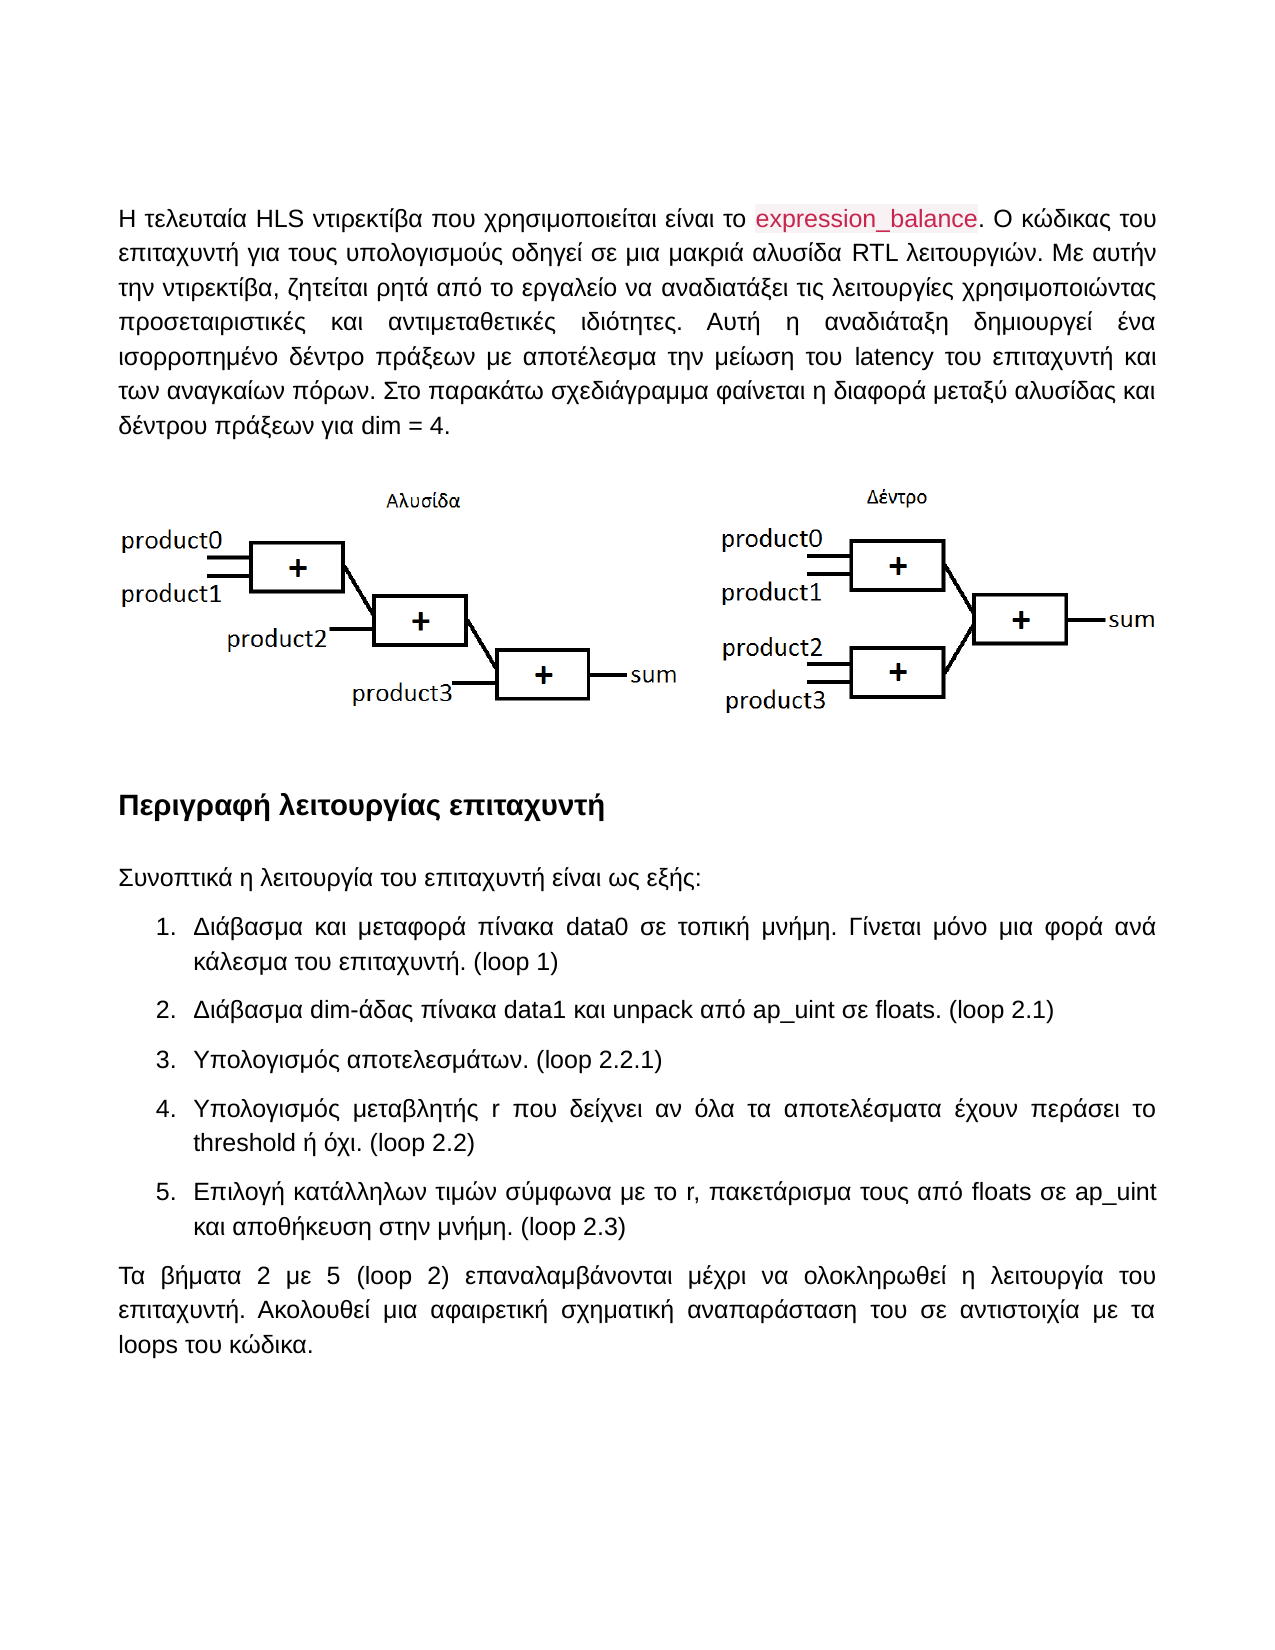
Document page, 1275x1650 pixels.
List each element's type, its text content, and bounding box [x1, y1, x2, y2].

list Διάβασμα dim-άδας πίνακα data1 και unpack από ap_uint σε floats. (loop 2.1) [156, 996, 1157, 1024]
picture [118, 489, 1157, 727]
text Η τελευταία HLS ντιρεκτίβα που χρησιμοποιείται είναι το expression_balance. Ο κώδικας του επιταχυντή για τους υπολογισμούς οδηγεί σε μια μακριά αλυσίδα RTL λειτουργιών. Με αυτήν την ντιρεκτίβα, ζητείται ρητά από το εργαλείο να αναδιατάξει τις λειτουργίες χρησιμοποιώντας προσεταιριστικές και αντιμεταθετικές ιδιότητες. Αυτή η αναδιάταξη δημιουργεί ένα ισορροπημένο δέντρο πράξεων με αποτέλεσμα την μείωση του latency του επιταχυντή και των αναγκαίων πόρων. Στο παρακάτω σχεδιάγραμμα φαίνεται η διαφορά μεταξύ αλυσίδας και δέντρου πράξεων για dim = 4. [118, 204, 1157, 439]
list Διάβασμα και μεταφορά πίνακα data0 σε τοπική μνήμη. Γίνεται μόνο μια φορά ανά κάλεσμα του επιταχυντή. (loop 1) [156, 912, 1157, 975]
list Υπολογισμός αποτελεσμάτων. (loop 2.2.1) [156, 1044, 1157, 1073]
list Επιλογή κατάλληλων τιμών σύμφωνα με το r, πακετάρισμα τους από floats σε ap_uint και αποθήκευση στην μνήμη. (loop 2.3) [156, 1177, 1157, 1240]
subtitle Περιγραφή λειτουργίας επιταχυντή [118, 788, 1157, 822]
list Υπολογισμός μεταβλητής r που δείχνει αν όλα τα αποτελέσματα έχουν περάσει το threshold ή όχι. (loop 2.2) [156, 1094, 1157, 1157]
text Συνοπτικά η λειτουργία του επιταχυντή είναι ως εξής: [118, 863, 1157, 892]
text Τα βήματα 2 με 5 (loop 2) επαναλαμβάνονται μέχρι να ολοκληρωθεί η λειτουργία του επιταχυντή. Ακολουθεί μια αφαιρετική σχηματική αναπαράσταση του σε αντιστοιχία με τα loops του κώδικα. [118, 1261, 1157, 1358]
